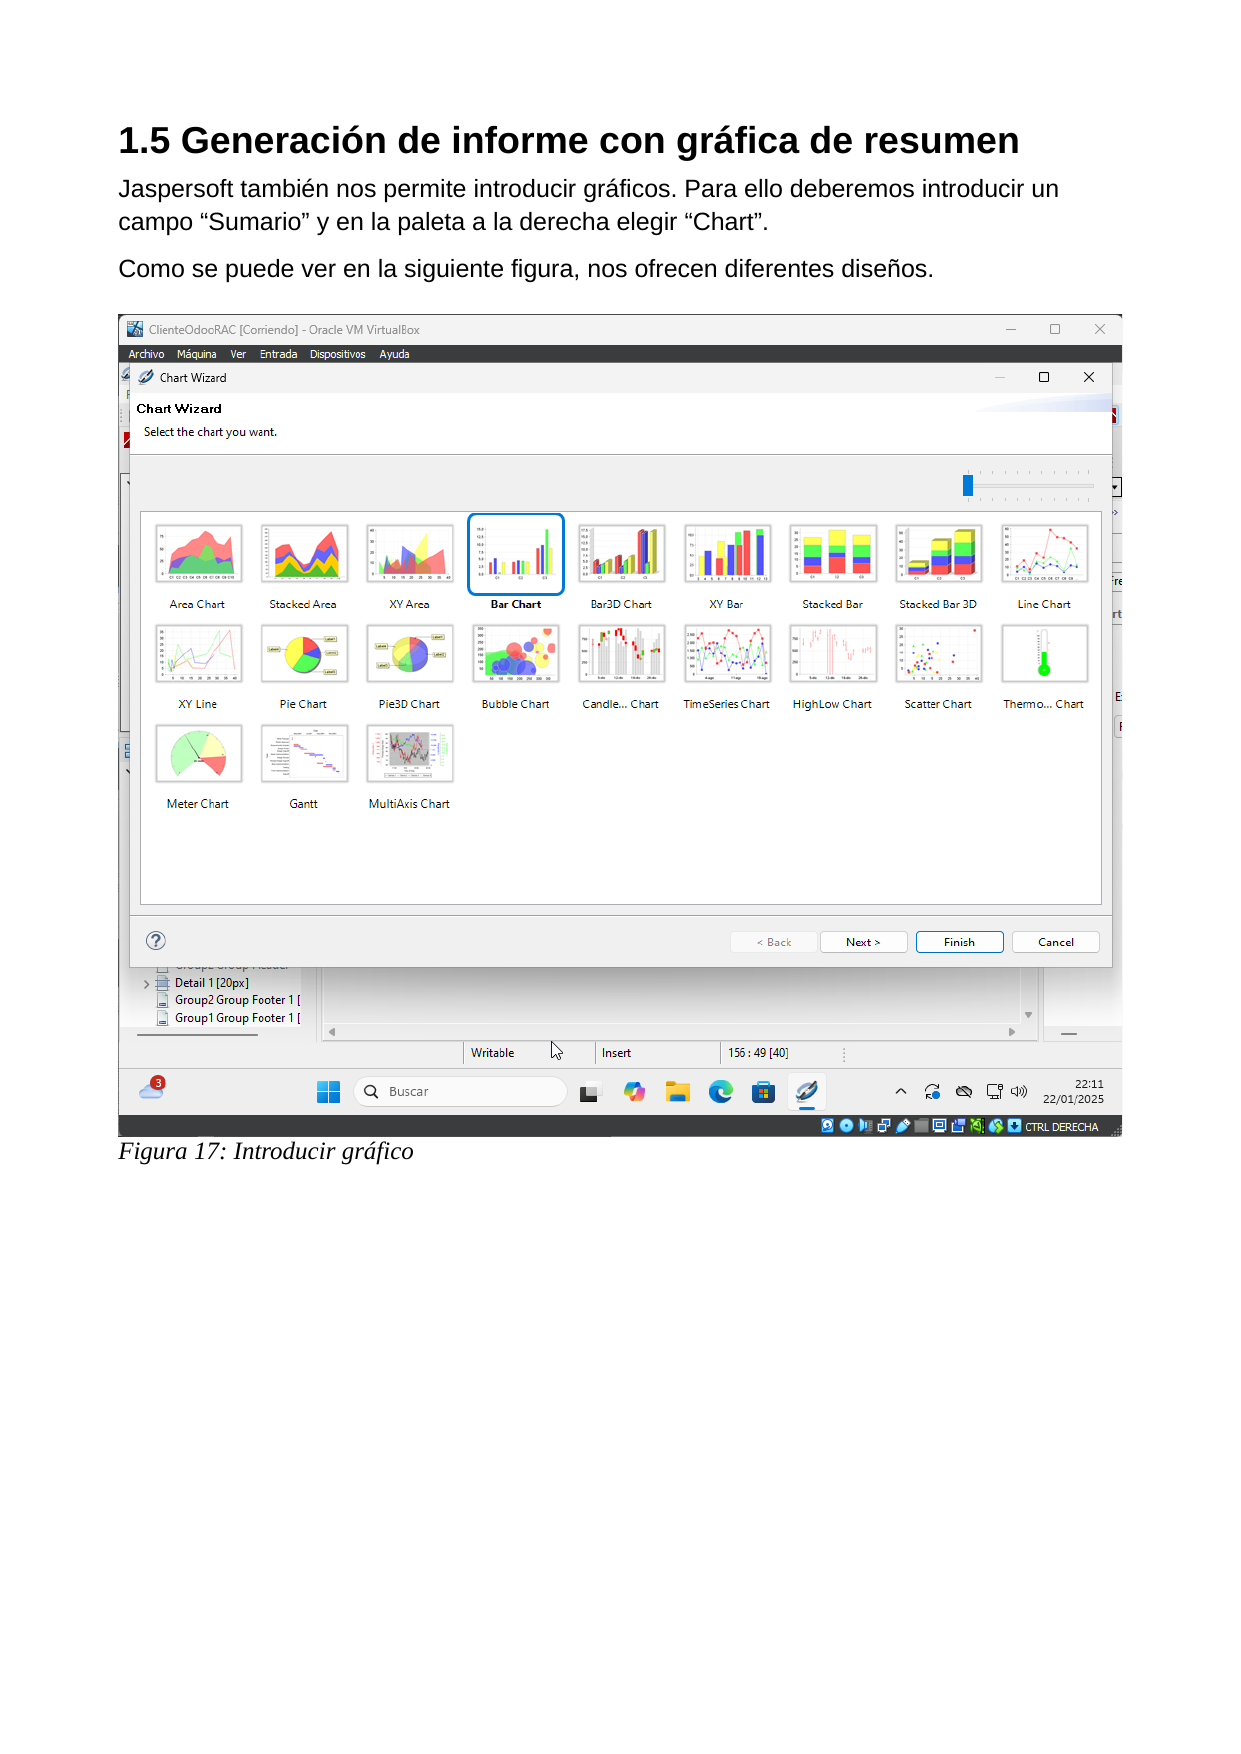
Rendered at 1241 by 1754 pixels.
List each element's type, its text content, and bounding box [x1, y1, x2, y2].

text Como se puede ver en la siguiente figura, nos ofrecen diferentes diseños. [118, 254, 1122, 283]
subtitle 1.5 Generación de informe con gráfica de resumen [118, 118, 1122, 161]
text Jaspersoft también nos permite introducir gráficos. Para ello deberemos introducir un campo “Sumario” y en la paleta a la derecha elegir “Chart”. [118, 174, 1122, 236]
picture [118, 314, 1123, 1137]
text Figura 17: Introducir gráfico [118, 1137, 1122, 1165]
